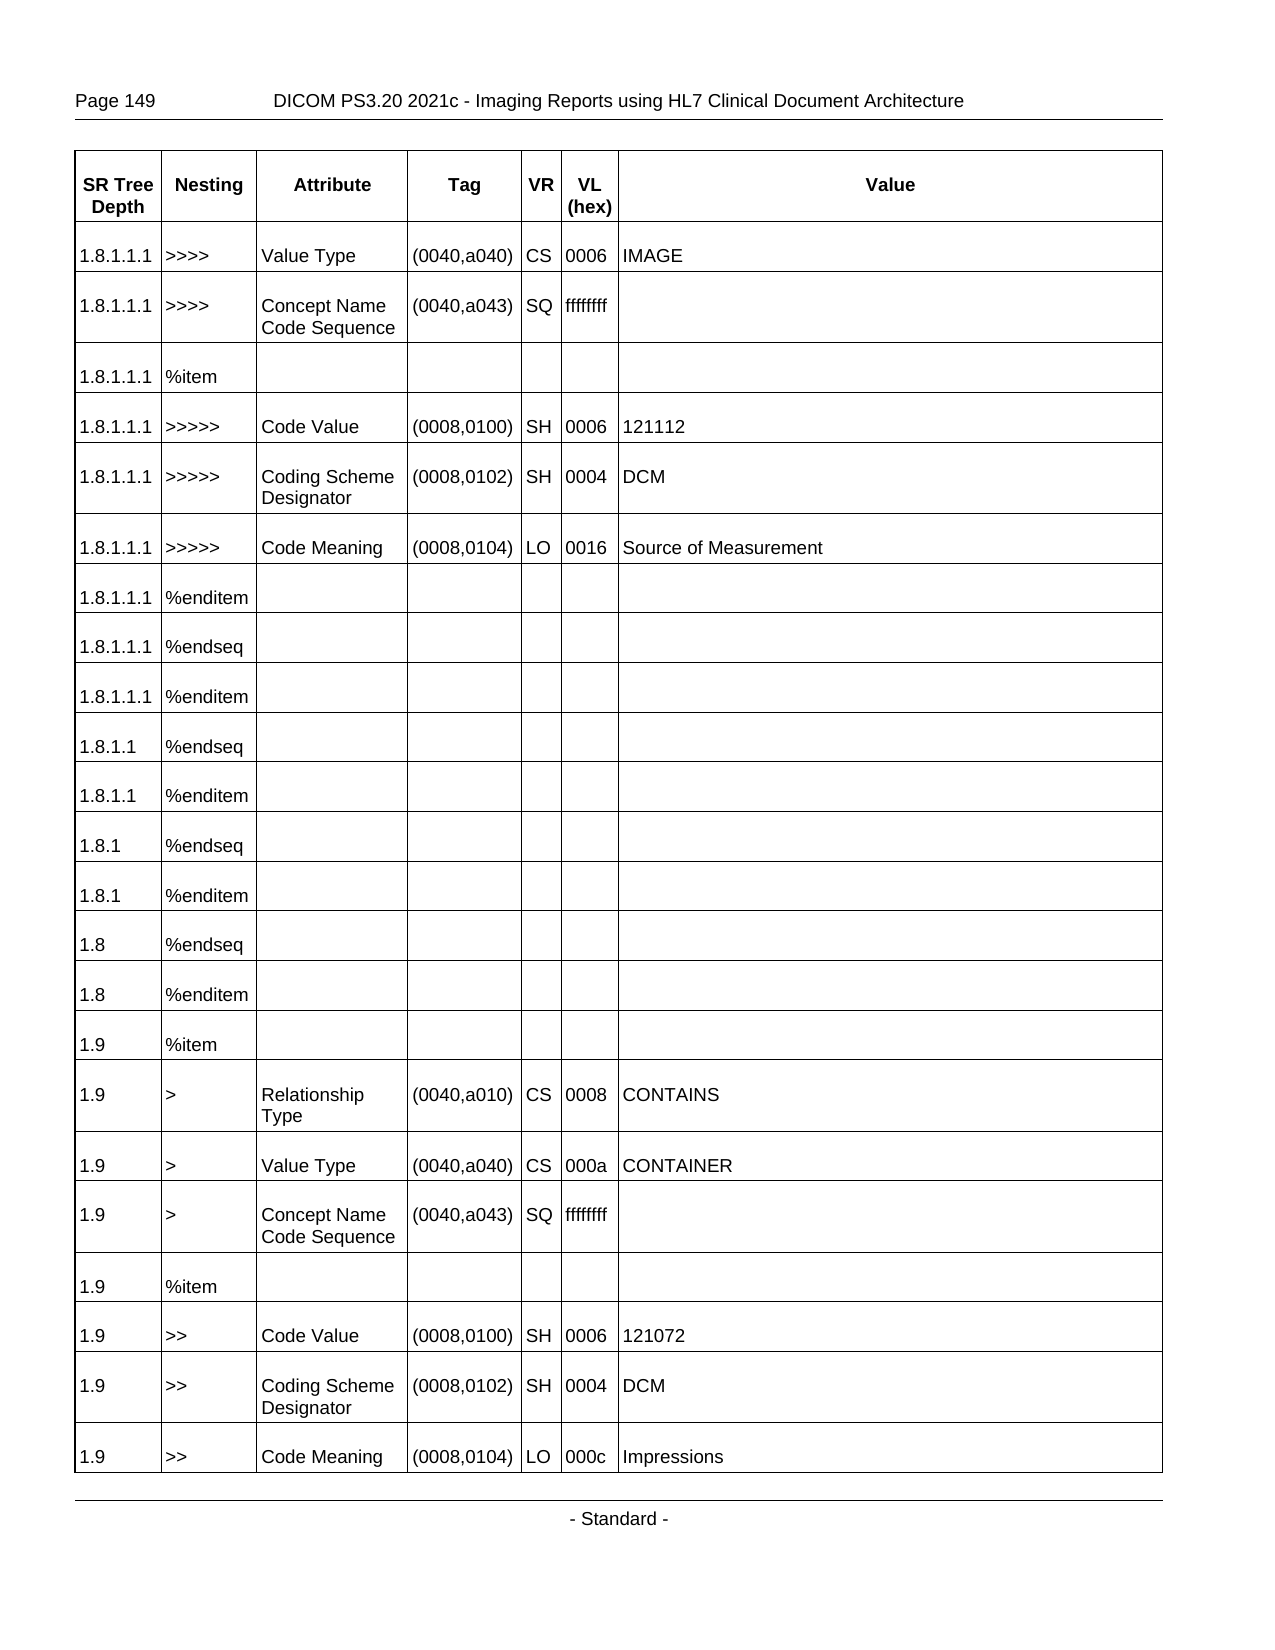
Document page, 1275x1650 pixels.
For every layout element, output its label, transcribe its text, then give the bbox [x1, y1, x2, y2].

table_cell 000c [562, 1423, 618, 1472]
table_cell [522, 613, 561, 662]
table_cell [619, 613, 1162, 662]
table_cell %item [162, 1253, 256, 1301]
table_cell [257, 762, 407, 811]
table_cell Code Meaning [257, 514, 407, 562]
table_cell Impressions [619, 1423, 1162, 1472]
table_cell [619, 1181, 1162, 1252]
table_cell >>>> [162, 222, 256, 271]
table_cell Source of Measurement [619, 514, 1162, 562]
table_cell CONTAINS [619, 1060, 1162, 1131]
table_cell 1.8 [76, 961, 161, 1010]
table_header VL (hex) [562, 151, 618, 221]
table_cell [562, 812, 618, 861]
table_cell [619, 1253, 1162, 1301]
table_cell Code Value [257, 1302, 407, 1351]
table_cell [408, 812, 521, 861]
table_cell [562, 762, 618, 811]
table_cell [257, 1253, 407, 1301]
table_cell [257, 911, 407, 960]
table_cell LO [522, 1423, 561, 1472]
table_cell [619, 713, 1162, 761]
table_cell Value Type [257, 222, 407, 271]
table_cell 1.9 [76, 1253, 161, 1301]
table_cell 1.8.1.1.1 [76, 343, 161, 392]
table_cell %enditem [162, 762, 256, 811]
table_cell DCM [619, 443, 1162, 513]
table_cell [522, 1011, 561, 1059]
table_cell (0008,0104) [408, 1423, 521, 1472]
table_cell 1.9 [76, 1352, 161, 1422]
table_cell [522, 961, 561, 1010]
table_cell Concept Name Code Sequence [257, 1181, 407, 1252]
table_cell >> [162, 1423, 256, 1472]
table_cell Code Value [257, 393, 407, 442]
table_cell [408, 1011, 521, 1059]
table_cell [619, 272, 1162, 342]
table_cell [562, 1253, 618, 1301]
table_cell DCM [619, 1352, 1162, 1422]
table_cell %enditem [162, 564, 256, 612]
table_cell [408, 564, 521, 612]
table_cell SQ [522, 1181, 561, 1252]
table_cell [408, 1253, 521, 1301]
table_cell [522, 564, 561, 612]
table_cell %item [162, 1011, 256, 1059]
table_cell SH [522, 1352, 561, 1422]
table_cell %endseq [162, 911, 256, 960]
table_cell (0040,a040) [408, 222, 521, 271]
table_cell 1.9 [76, 1011, 161, 1059]
table_cell [257, 663, 407, 712]
table_cell 1.8.1.1 [76, 713, 161, 761]
table_cell 1.8 [76, 911, 161, 960]
table_cell 1.8.1.1.1 [76, 222, 161, 271]
table_cell 0016 [562, 514, 618, 562]
table_cell [562, 961, 618, 1010]
table_cell [408, 862, 521, 910]
table_cell SQ [522, 272, 561, 342]
table_cell 1.8.1 [76, 812, 161, 861]
table_cell LO [522, 514, 561, 562]
table_cell 0004 [562, 443, 618, 513]
table_header SR Tree Depth [76, 151, 161, 221]
table_cell (0040,a043) [408, 272, 521, 342]
table_cell ffffffff [562, 272, 618, 342]
table_cell [619, 911, 1162, 960]
table_cell > [162, 1181, 256, 1252]
table_cell (0008,0100) [408, 1302, 521, 1351]
table_cell [408, 762, 521, 811]
table_cell [619, 663, 1162, 712]
table_cell %endseq [162, 613, 256, 662]
table_cell 0008 [562, 1060, 618, 1131]
table_cell [257, 613, 407, 662]
table_cell [522, 1253, 561, 1301]
table_cell 121072 [619, 1302, 1162, 1351]
table_header VR [522, 151, 561, 221]
table_cell [522, 911, 561, 960]
table_header Nesting [162, 151, 256, 221]
table_cell 0006 [562, 222, 618, 271]
table_cell [522, 343, 561, 392]
table_cell >>>> [162, 272, 256, 342]
table_cell %endseq [162, 713, 256, 761]
table_cell 1.8.1.1.1 [76, 514, 161, 562]
table_cell [562, 613, 618, 662]
table_cell 0006 [562, 393, 618, 442]
table_cell (0008,0104) [408, 514, 521, 562]
table_cell [562, 663, 618, 712]
table_cell 1.9 [76, 1302, 161, 1351]
table_cell 1.9 [76, 1423, 161, 1472]
table_cell [257, 1011, 407, 1059]
table_cell (0008,0102) [408, 443, 521, 513]
table_cell CONTAINER [619, 1132, 1162, 1180]
table_cell [522, 762, 561, 811]
table_cell %enditem [162, 961, 256, 1010]
table_cell 1.8.1.1 [76, 762, 161, 811]
table_cell 1.8.1.1.1 [76, 564, 161, 612]
table_cell 121112 [619, 393, 1162, 442]
table_cell 1.8.1 [76, 862, 161, 910]
table_cell [408, 343, 521, 392]
table_cell Code Meaning [257, 1423, 407, 1472]
table_header Tag [408, 151, 521, 221]
table_cell >> [162, 1302, 256, 1351]
table_cell SH [522, 1302, 561, 1351]
table_cell 1.8.1.1.1 [76, 613, 161, 662]
table_cell [408, 613, 521, 662]
table_cell [619, 762, 1162, 811]
table_cell CS [522, 1060, 561, 1131]
table_cell 1.9 [76, 1181, 161, 1252]
table_cell [562, 564, 618, 612]
table_cell [562, 713, 618, 761]
table_cell [619, 862, 1162, 910]
table_cell 1.8.1.1.1 [76, 393, 161, 442]
table_cell 0006 [562, 1302, 618, 1351]
table_cell [522, 713, 561, 761]
table_cell [619, 1011, 1162, 1059]
table_cell Concept Name Code Sequence [257, 272, 407, 342]
table_cell 1.8.1.1.1 [76, 272, 161, 342]
table_cell [619, 343, 1162, 392]
table_cell %enditem [162, 862, 256, 910]
table_cell 1.9 [76, 1060, 161, 1131]
table_cell CS [522, 222, 561, 271]
table_cell [257, 812, 407, 861]
table_cell [408, 961, 521, 1010]
table_cell 1.9 [76, 1132, 161, 1180]
table_cell (0040,a010) [408, 1060, 521, 1131]
table_cell [257, 961, 407, 1010]
table_cell 1.8.1.1.1 [76, 663, 161, 712]
table_header Attribute [257, 151, 407, 221]
table_cell IMAGE [619, 222, 1162, 271]
table_cell (0040,a043) [408, 1181, 521, 1252]
table_cell > [162, 1132, 256, 1180]
table_header Value [619, 151, 1162, 221]
table_cell [562, 1011, 618, 1059]
table_cell [619, 564, 1162, 612]
table_cell %enditem [162, 663, 256, 712]
table_cell [522, 663, 561, 712]
table_cell %item [162, 343, 256, 392]
table_cell %endseq [162, 812, 256, 861]
table_cell [562, 862, 618, 910]
table_cell (0040,a040) [408, 1132, 521, 1180]
table_cell [408, 663, 521, 712]
table_cell [257, 564, 407, 612]
table_cell (0008,0102) [408, 1352, 521, 1422]
table_cell [522, 812, 561, 861]
table_cell Coding Scheme Designator [257, 1352, 407, 1422]
table_cell >>>>> [162, 393, 256, 442]
table_cell >>>>> [162, 514, 256, 562]
table_cell (0008,0100) [408, 393, 521, 442]
table_cell >> [162, 1352, 256, 1422]
table_cell [619, 961, 1162, 1010]
table_cell [522, 862, 561, 910]
table_cell 0004 [562, 1352, 618, 1422]
table_cell 1.8.1.1.1 [76, 443, 161, 513]
table_cell [408, 713, 521, 761]
table_cell CS [522, 1132, 561, 1180]
table_cell ffffffff [562, 1181, 618, 1252]
table_cell [562, 911, 618, 960]
table_cell [257, 713, 407, 761]
table_cell [408, 911, 521, 960]
table_cell SH [522, 393, 561, 442]
table_cell Value Type [257, 1132, 407, 1180]
table_cell [257, 343, 407, 392]
table_cell SH [522, 443, 561, 513]
table_cell 000a [562, 1132, 618, 1180]
table_cell Relationship Type [257, 1060, 407, 1131]
table_cell Coding Scheme Designator [257, 443, 407, 513]
table_cell [257, 862, 407, 910]
table_cell [562, 343, 618, 392]
table_cell [619, 812, 1162, 861]
table_cell > [162, 1060, 256, 1131]
table_cell >>>>> [162, 443, 256, 513]
